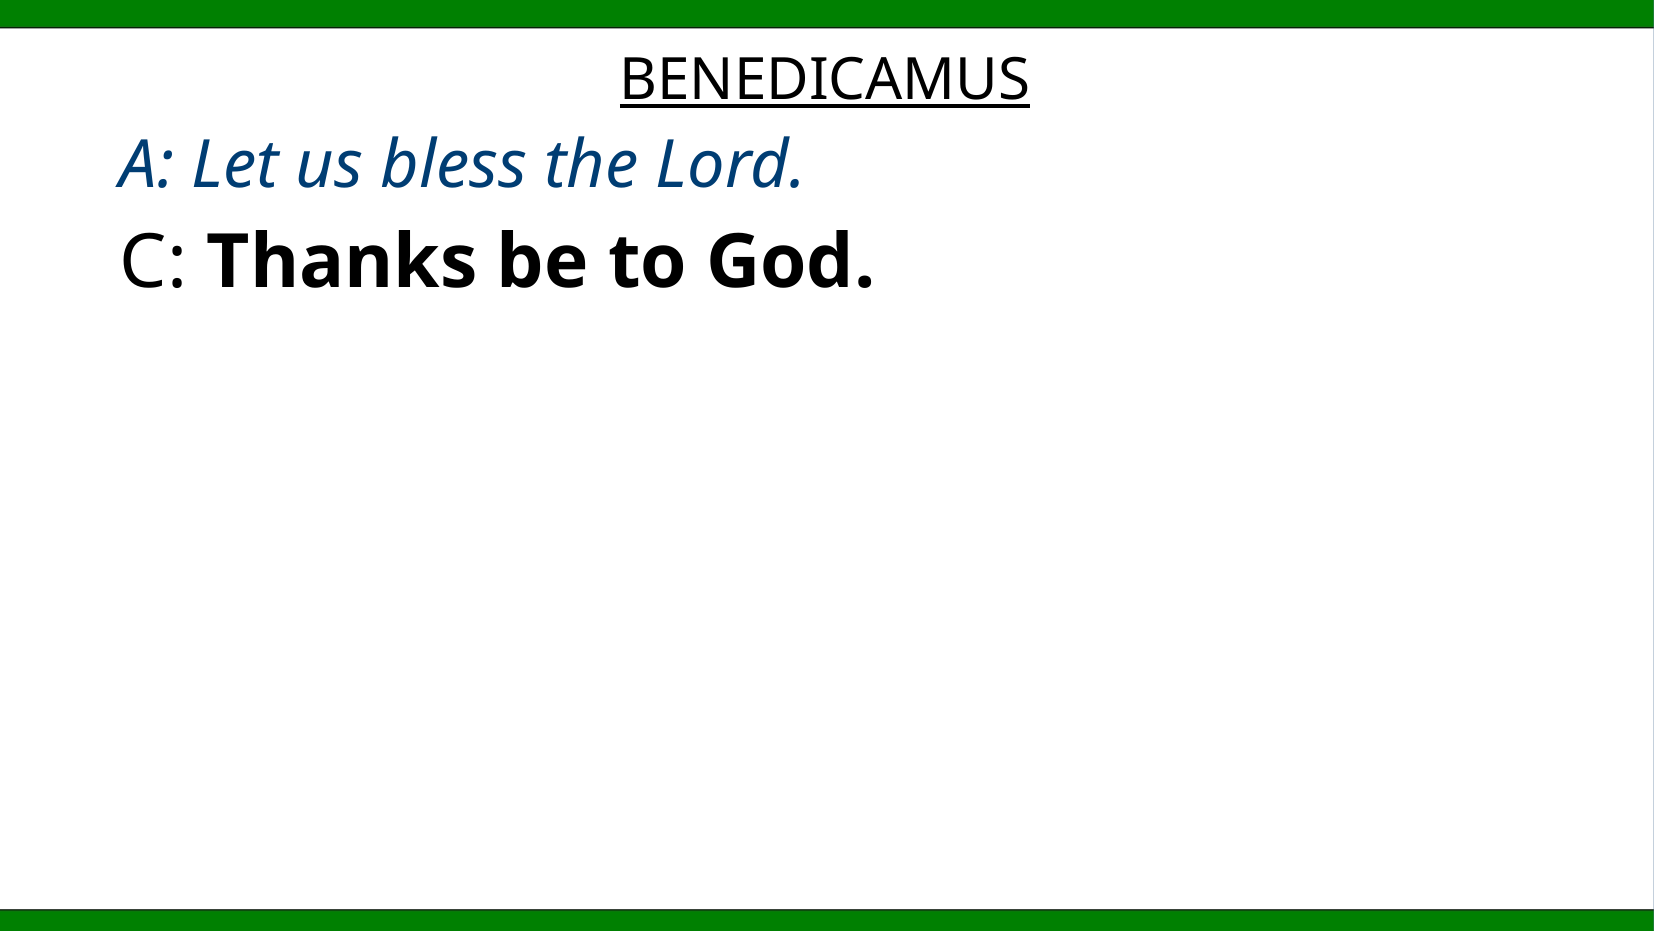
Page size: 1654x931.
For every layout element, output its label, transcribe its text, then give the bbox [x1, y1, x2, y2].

picture [0, 0, 1654, 931]
text_box BENEDICAMUS A: Let us bless the Lord. C: Thanks be to God. [105, 30, 1546, 337]
